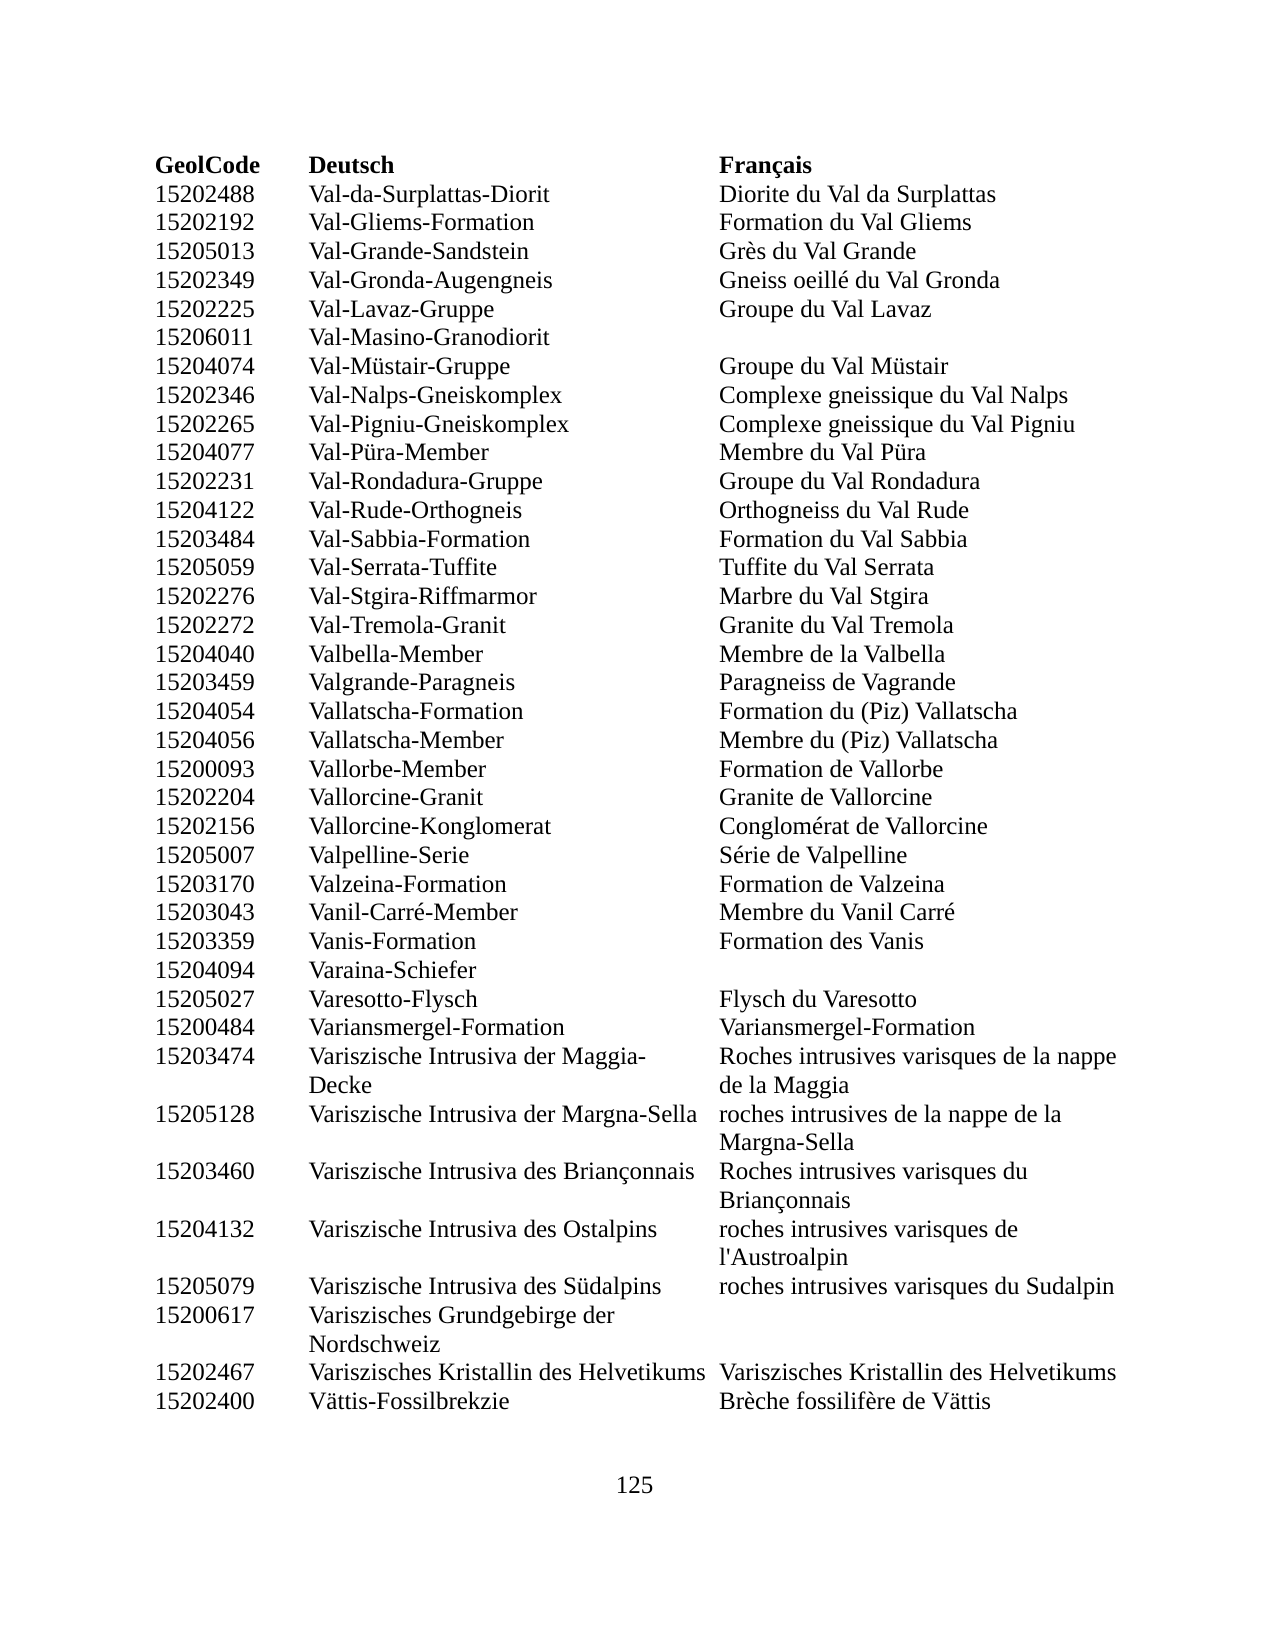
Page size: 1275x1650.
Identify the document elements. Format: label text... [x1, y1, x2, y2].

table_cell Série de Valpelline [714, 840, 1125, 869]
table_cell Val-Lavaz-Gruppe [304, 294, 714, 322]
table_cell 15202276 [150, 581, 304, 610]
table_cell 15205027 [150, 984, 304, 1012]
table_cell Orthogneiss du Val Rude [714, 495, 1125, 524]
table_cell Variansmergel-Formation [714, 1013, 1125, 1041]
table_cell Val-Stgira-Riffmarmor [304, 581, 714, 610]
table_cell 15202467 [150, 1358, 304, 1386]
table_cell 15206011 [150, 323, 304, 351]
table_cell 15202204 [150, 783, 304, 811]
table_cell Marbre du Val Stgira [714, 581, 1125, 610]
table_cell Val-Pigniu-Gneiskomplex [304, 409, 714, 437]
table_cell Gneiss oeillé du Val Gronda [714, 265, 1125, 294]
table_cell Granite du Val Tremola [714, 610, 1125, 639]
table_cell Val-Müstair-Gruppe [304, 351, 714, 380]
table_cell Vallatscha-Formation [304, 696, 714, 725]
table_cell 15200093 [150, 754, 304, 782]
table_cell 15202156 [150, 811, 304, 840]
table_cell 15202265 [150, 409, 304, 437]
table_cell Groupe du Val Lavaz [714, 294, 1125, 322]
table_cell Formation de Vallorbe [714, 754, 1125, 782]
table_cell Val-Tremola-Granit [304, 610, 714, 639]
table_header GeolCode [150, 150, 304, 179]
table_cell Val-Nalps-Gneiskomplex [304, 380, 714, 409]
table_cell Valzeina-Formation [304, 869, 714, 897]
table_cell 15202231 [150, 466, 304, 495]
table_cell Complexe gneissique du Val Nalps [714, 380, 1125, 409]
table_cell Groupe du Val Rondadura [714, 466, 1125, 495]
table_cell Val-Masino-Granodiorit [304, 323, 714, 351]
table_cell 15202272 [150, 610, 304, 639]
table_cell Membre du Val Püra [714, 438, 1125, 466]
table_cell Val-Rude-Orthogneis [304, 495, 714, 524]
table_cell 15205079 [150, 1271, 304, 1300]
table_cell 15203043 [150, 898, 304, 926]
table_cell Variszische Intrusiva der Margna-Sella [304, 1099, 714, 1156]
table_cell Roches intrusives varisques du Briançonnais [714, 1156, 1125, 1214]
table_cell Varesotto-Flysch [304, 984, 714, 1012]
table_cell Formation de Valzeina [714, 869, 1125, 897]
table_cell 15200484 [150, 1013, 304, 1041]
table_cell Valgrande-Paragneis [304, 668, 714, 696]
table_cell Groupe du Val Müstair [714, 351, 1125, 380]
table_cell Brèche fossilifère de Vättis [714, 1386, 1125, 1415]
table_cell 15204040 [150, 639, 304, 667]
table_cell Diorite du Val da Surplattas [714, 179, 1125, 207]
table_cell 15202400 [150, 1386, 304, 1415]
table_cell 15204056 [150, 725, 304, 754]
table_cell 15202192 [150, 208, 304, 236]
table_cell Membre du (Piz) Vallatscha [714, 725, 1125, 754]
table_cell 15203459 [150, 668, 304, 696]
table_cell Varaina-Schiefer [304, 955, 714, 984]
table_cell Vallorcine-Granit [304, 783, 714, 811]
table_cell 15204077 [150, 438, 304, 466]
table_cell Conglomérat de Vallorcine [714, 811, 1125, 840]
table_cell Granite de Vallorcine [714, 783, 1125, 811]
table_cell Variansmergel-Formation [304, 1013, 714, 1041]
table_cell Val-Gronda-Augengneis [304, 265, 714, 294]
table_header Deutsch [304, 150, 714, 179]
table_cell roches intrusives varisques du Sudalpin [714, 1271, 1125, 1300]
table_cell 15203474 [150, 1041, 304, 1099]
table_cell Val-Sabbia-Formation [304, 524, 714, 552]
table_cell Vättis-Fossilbrekzie [304, 1386, 714, 1415]
table_cell Grès du Val Grande [714, 236, 1125, 265]
table_cell roches intrusives de la nappe de la Margna-Sella [714, 1099, 1125, 1156]
table_cell 15204054 [150, 696, 304, 725]
table_cell [714, 323, 1125, 351]
table_cell Vanil-Carré-Member [304, 898, 714, 926]
table_cell Val-Rondadura-Gruppe [304, 466, 714, 495]
table_cell Variszische Intrusiva des Ostalpins [304, 1214, 714, 1271]
table_cell Formation du Val Sabbia [714, 524, 1125, 552]
table_cell Variszisches Kristallin des Helvetikums [714, 1358, 1125, 1386]
table_cell 15200617 [150, 1300, 304, 1357]
table_cell 15203460 [150, 1156, 304, 1214]
table_cell Val-Gliems-Formation [304, 208, 714, 236]
table_header Français [714, 150, 1125, 179]
table_cell 15202225 [150, 294, 304, 322]
table_cell 15205059 [150, 553, 304, 581]
table_cell Variszisches Grundgebirge der Nordschweiz [304, 1300, 714, 1357]
table_cell 15205013 [150, 236, 304, 265]
table_cell roches intrusives varisques de l'Austroalpin [714, 1214, 1125, 1271]
table_cell Variszisches Kristallin des Helvetikums [304, 1358, 714, 1386]
table_cell 15204122 [150, 495, 304, 524]
table_cell 15203484 [150, 524, 304, 552]
table_cell [714, 1300, 1125, 1357]
table_cell 15204132 [150, 1214, 304, 1271]
table_cell Val-Püra-Member [304, 438, 714, 466]
table_cell 15204074 [150, 351, 304, 380]
table_cell Vallatscha-Member [304, 725, 714, 754]
table_cell Vanis-Formation [304, 926, 714, 955]
table_cell Vallorbe-Member [304, 754, 714, 782]
table_cell Valpelline-Serie [304, 840, 714, 869]
table_cell Variszische Intrusiva der Maggia-Decke [304, 1041, 714, 1099]
table_cell Variszische Intrusiva des Südalpins [304, 1271, 714, 1300]
table_cell Tuffite du Val Serrata [714, 553, 1125, 581]
table_cell 15202346 [150, 380, 304, 409]
table_cell 15205007 [150, 840, 304, 869]
table_cell Val-da-Surplattas-Diorit [304, 179, 714, 207]
table_cell Complexe gneissique du Val Pigniu [714, 409, 1125, 437]
table_cell Formation du Val Gliems [714, 208, 1125, 236]
table_cell Roches intrusives varisques de la nappe de la Maggia [714, 1041, 1125, 1099]
table_cell 15202349 [150, 265, 304, 294]
table_cell Membre du Vanil Carré [714, 898, 1125, 926]
table_cell Val-Grande-Sandstein [304, 236, 714, 265]
table_cell Paragneiss de Vagrande [714, 668, 1125, 696]
table_cell 15203170 [150, 869, 304, 897]
table_cell Valbella-Member [304, 639, 714, 667]
table_cell Formation du (Piz) Vallatscha [714, 696, 1125, 725]
table_cell Membre de la Valbella [714, 639, 1125, 667]
table_cell 15204094 [150, 955, 304, 984]
table_cell 15203359 [150, 926, 304, 955]
table_cell 15202488 [150, 179, 304, 207]
table_cell Val-Serrata-Tuffite [304, 553, 714, 581]
table_cell Formation des Vanis [714, 926, 1125, 955]
table_cell Flysch du Varesotto [714, 984, 1125, 1012]
table_cell Vallorcine-Konglomerat [304, 811, 714, 840]
table_cell Variszische Intrusiva des Briançonnais [304, 1156, 714, 1214]
table_cell [714, 955, 1125, 984]
table_cell 15205128 [150, 1099, 304, 1156]
